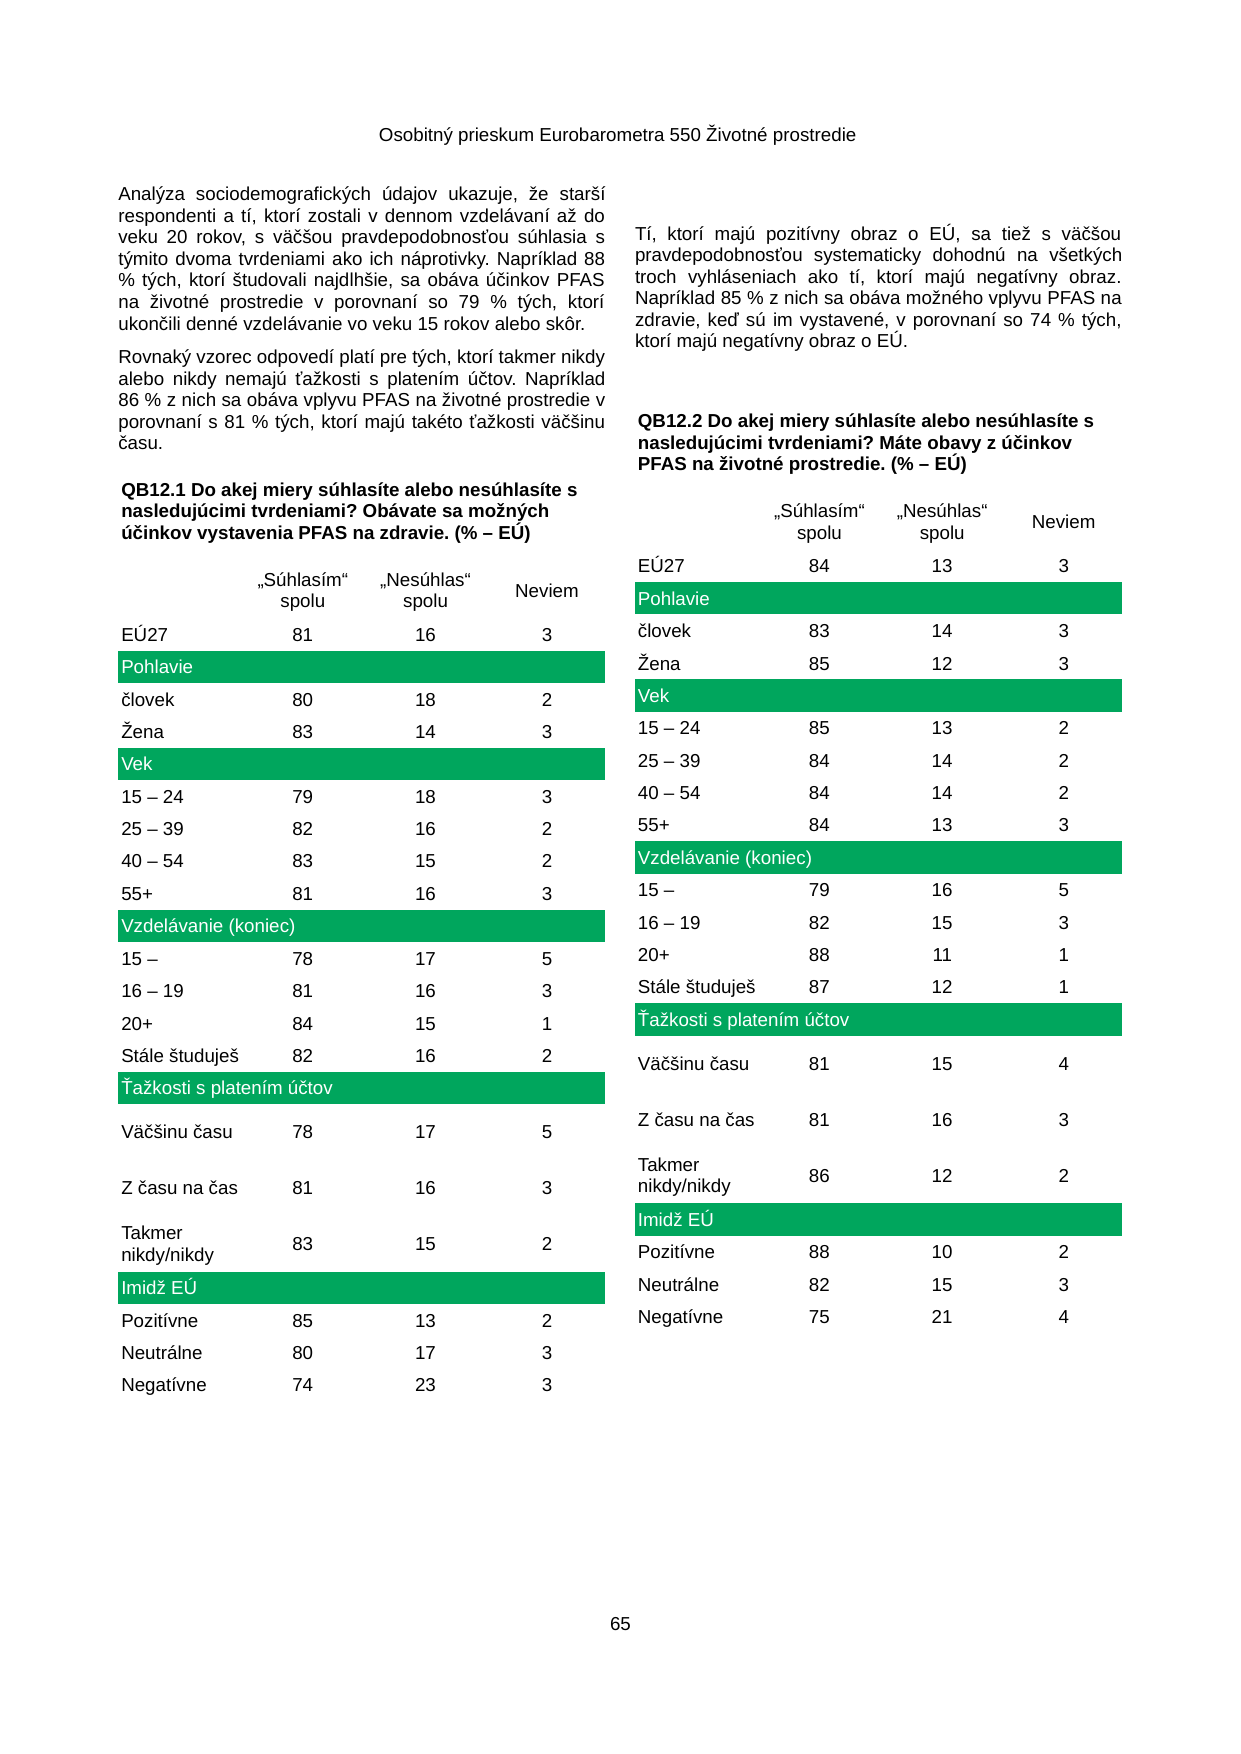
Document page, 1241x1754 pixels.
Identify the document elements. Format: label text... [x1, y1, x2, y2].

table_cell 23 [362, 1369, 488, 1401]
table_cell Imidž EÚ [118, 1272, 605, 1304]
table_cell 85 [759, 712, 879, 744]
table_cell Negatívne [118, 1369, 243, 1401]
table_cell 5 [488, 1104, 605, 1160]
table_cell 78 [243, 942, 362, 974]
table_cell Ťažkosti s platením účtov [118, 1072, 605, 1104]
table_cell [635, 494, 759, 550]
table_cell 15 [362, 1216, 488, 1272]
table_cell 14 [362, 715, 488, 748]
table_cell 80 [243, 683, 362, 715]
table_cell Takmer nikdy/nikdy [635, 1147, 759, 1203]
table_cell 1 [1005, 939, 1122, 971]
table_cell 15 [879, 906, 1005, 938]
table_cell 2 [1005, 712, 1122, 744]
table_cell 3 [488, 1369, 605, 1401]
table_cell 78 [243, 1104, 362, 1160]
table_cell 2 [488, 683, 605, 715]
table_cell Imidž EÚ [635, 1203, 1122, 1236]
table_cell 16 [879, 1091, 1005, 1147]
table_cell 85 [243, 1304, 362, 1336]
table_cell 15 [879, 1268, 1005, 1300]
table_cell 20+ [118, 1007, 243, 1039]
table_cell 4 [1005, 1036, 1122, 1091]
table_cell „Nesúhlas“ spolu [879, 494, 1005, 550]
table_cell 18 [362, 683, 488, 715]
table_cell Stále študuješ [635, 971, 759, 1003]
table_cell EÚ27 [118, 618, 243, 651]
table_cell Z času na čas [635, 1091, 759, 1147]
table_cell 85 [759, 647, 879, 679]
table_cell 15 – 24 [118, 780, 243, 812]
table_cell Vzdelávanie (koniec) [118, 910, 605, 942]
table_cell 14 [879, 776, 1005, 809]
table_cell 82 [243, 1039, 362, 1072]
table_cell 88 [759, 1236, 879, 1268]
table_header QB12.1 Do akej miery súhlasíte alebo nesúhlasíte s nasledujúcimi tvrdeniami? Obávate sa možných účinkov vystavenia PFAS na zdravie. (% – EÚ) [118, 460, 605, 562]
table_cell Väčšinu času [635, 1036, 759, 1091]
table_cell 55+ [118, 877, 243, 910]
table_cell 1 [1005, 971, 1122, 1003]
table_cell 2 [1005, 744, 1122, 776]
table_cell 84 [759, 550, 879, 582]
table_cell 12 [879, 971, 1005, 1003]
table_cell 5 [488, 942, 605, 974]
table_cell Žena [118, 715, 243, 748]
table_cell 12 [879, 647, 1005, 679]
table_cell 84 [759, 809, 879, 841]
table_cell Neviem [1005, 494, 1122, 550]
table_cell 83 [243, 845, 362, 877]
table_cell 3 [488, 1336, 605, 1369]
table_cell 16 – 19 [118, 975, 243, 1007]
table_cell 81 [243, 975, 362, 1007]
table_cell 83 [243, 715, 362, 748]
table_cell 81 [243, 1160, 362, 1216]
table_cell 16 [362, 975, 488, 1007]
table_cell 16 [362, 813, 488, 845]
table_cell človek [118, 683, 243, 715]
table_cell Pozitívne [118, 1304, 243, 1336]
table_cell 3 [488, 618, 605, 651]
table_cell 79 [243, 780, 362, 812]
table_cell 11 [879, 939, 1005, 971]
table_cell 2 [488, 845, 605, 877]
table_cell 16 – 19 [635, 906, 759, 938]
table_cell „Súhlasím“ spolu [759, 494, 879, 550]
table_cell 13 [362, 1304, 488, 1336]
table_cell Vek [635, 679, 1122, 712]
table_cell 20+ [635, 939, 759, 971]
table_cell 88 [759, 939, 879, 971]
table_cell 83 [243, 1216, 362, 1272]
table_cell 2 [488, 813, 605, 845]
table_cell 15 [362, 1007, 488, 1039]
table_cell „Nesúhlas“ spolu [362, 562, 488, 618]
table_cell 82 [759, 906, 879, 938]
table_cell 74 [243, 1369, 362, 1401]
table_cell 3 [1005, 809, 1122, 841]
table_cell 3 [1005, 647, 1122, 679]
table_cell 15 [879, 1036, 1005, 1091]
table_cell Pohlavie [118, 651, 605, 683]
table_cell 18 [362, 780, 488, 812]
table_cell 81 [759, 1091, 879, 1147]
table_cell 15 – [635, 874, 759, 906]
table_cell 84 [243, 1007, 362, 1039]
table_cell 3 [1005, 615, 1122, 647]
table_cell 81 [759, 1036, 879, 1091]
table_cell 40 – 54 [635, 776, 759, 809]
table_cell 80 [243, 1336, 362, 1369]
table_cell 81 [243, 618, 362, 651]
table_cell Väčšinu času [118, 1104, 243, 1160]
table_cell 2 [1005, 1236, 1122, 1268]
table_cell 25 – 39 [635, 744, 759, 776]
table_cell 5 [1005, 874, 1122, 906]
table_cell Neutrálne [635, 1268, 759, 1300]
table_cell 13 [879, 809, 1005, 841]
table_cell 2 [488, 1216, 605, 1272]
table_cell 25 – 39 [118, 813, 243, 845]
table_cell 13 [879, 550, 1005, 582]
table_cell Takmer nikdy/nikdy [118, 1216, 243, 1272]
table_cell 15 – 24 [635, 712, 759, 744]
table_cell 83 [759, 615, 879, 647]
table_cell 21 [879, 1300, 1005, 1333]
table_cell Ťažkosti s platením účtov [635, 1003, 1122, 1036]
table_cell 2 [1005, 1147, 1122, 1203]
table_cell 87 [759, 971, 879, 1003]
table_cell 16 [362, 1039, 488, 1072]
table_cell Neviem [488, 562, 605, 618]
table_cell 17 [362, 942, 488, 974]
table_cell 3 [488, 975, 605, 1007]
table_cell 84 [759, 776, 879, 809]
table_cell Z času na čas [118, 1160, 243, 1216]
table_cell Pohlavie [635, 582, 1122, 614]
table_cell 82 [759, 1268, 879, 1300]
text Tí, ktorí majú pozitívny obraz o EÚ, sa tiež s väčšou pravdepodobnosťou systematicky dohodnú na všetkých troch vyhláseniach ako tí, ktorí majú negatívny obraz. Napríklad 85 % z nich sa obáva možného vplyvu PFAS na zdravie, keď sú im vystavené, v porovnaní so 74 % tých, ktorí majú negatívny obraz o EÚ. [635, 222, 1122, 352]
table_cell 2 [488, 1304, 605, 1336]
table_cell človek [635, 615, 759, 647]
table_cell Stále študuješ [118, 1039, 243, 1072]
table_cell 1 [488, 1007, 605, 1039]
table_cell 55+ [635, 809, 759, 841]
table_cell Žena [635, 647, 759, 679]
table_cell 3 [1005, 1268, 1122, 1300]
table_cell 4 [1005, 1300, 1122, 1333]
table_cell 3 [1005, 1091, 1122, 1147]
table_cell [118, 562, 243, 618]
table_cell 10 [879, 1236, 1005, 1268]
table_cell 3 [488, 1160, 605, 1216]
table_cell 15 [362, 845, 488, 877]
table_cell 79 [759, 874, 879, 906]
table_cell 15 – [118, 942, 243, 974]
table_cell 3 [488, 715, 605, 748]
table_header QB12.2 Do akej miery súhlasíte alebo nesúhlasíte s nasledujúcimi tvrdeniami? Máte obavy z účinkov PFAS na životné prostredie. (% – EÚ) [635, 391, 1122, 494]
table_cell Pozitívne [635, 1236, 759, 1268]
table_cell 17 [362, 1336, 488, 1369]
text Rovnaký vzorec odpovedí platí pre tých, ktorí takmer nikdy alebo nikdy nemajú ťažkosti s platením účtov. Napríklad 86 % z nich sa obáva vplyvu PFAS na životné prostredie v porovnaní s 81 % tých, ktorí majú takéto ťažkosti väčšinu času. [118, 346, 605, 454]
table_cell 81 [243, 877, 362, 910]
table_cell 13 [879, 712, 1005, 744]
table_cell 14 [879, 615, 1005, 647]
table_cell 14 [879, 744, 1005, 776]
table_cell 40 – 54 [118, 845, 243, 877]
table_cell 82 [243, 813, 362, 845]
table_cell „Súhlasím“ spolu [243, 562, 362, 618]
table_cell 84 [759, 744, 879, 776]
table_cell 75 [759, 1300, 879, 1333]
table_cell Vek [118, 748, 605, 780]
table_cell 3 [488, 877, 605, 910]
text Analýza sociodemografických údajov ukazuje, že starší respondenti a tí, ktorí zostali v dennom vzdelávaní až do veku 20 rokov, s väčšou pravdepodobnosťou súhlasia s týmito dvoma tvrdeniami ako ich náprotivky. Napríklad 88 % tých, ktorí študovali najdlhšie, sa obáva účinkov PFAS na životné prostredie v porovnaní so 79 % tých, ktorí ukončili denné vzdelávanie vo veku 15 rokov alebo skôr. [118, 183, 605, 334]
table_cell Negatívne [635, 1300, 759, 1333]
table_cell Neutrálne [118, 1336, 243, 1369]
table_cell 2 [1005, 776, 1122, 809]
table_cell 16 [362, 618, 488, 651]
table_cell 3 [1005, 550, 1122, 582]
table_cell 12 [879, 1147, 1005, 1203]
table_cell 2 [488, 1039, 605, 1072]
table_cell 3 [488, 780, 605, 812]
table_cell 16 [879, 874, 1005, 906]
table_cell 16 [362, 1160, 488, 1216]
table_cell 86 [759, 1147, 879, 1203]
table_cell 17 [362, 1104, 488, 1160]
table_cell 3 [1005, 906, 1122, 938]
table_cell 16 [362, 877, 488, 910]
table_cell Vzdelávanie (koniec) [635, 841, 1122, 874]
table_cell EÚ27 [635, 550, 759, 582]
